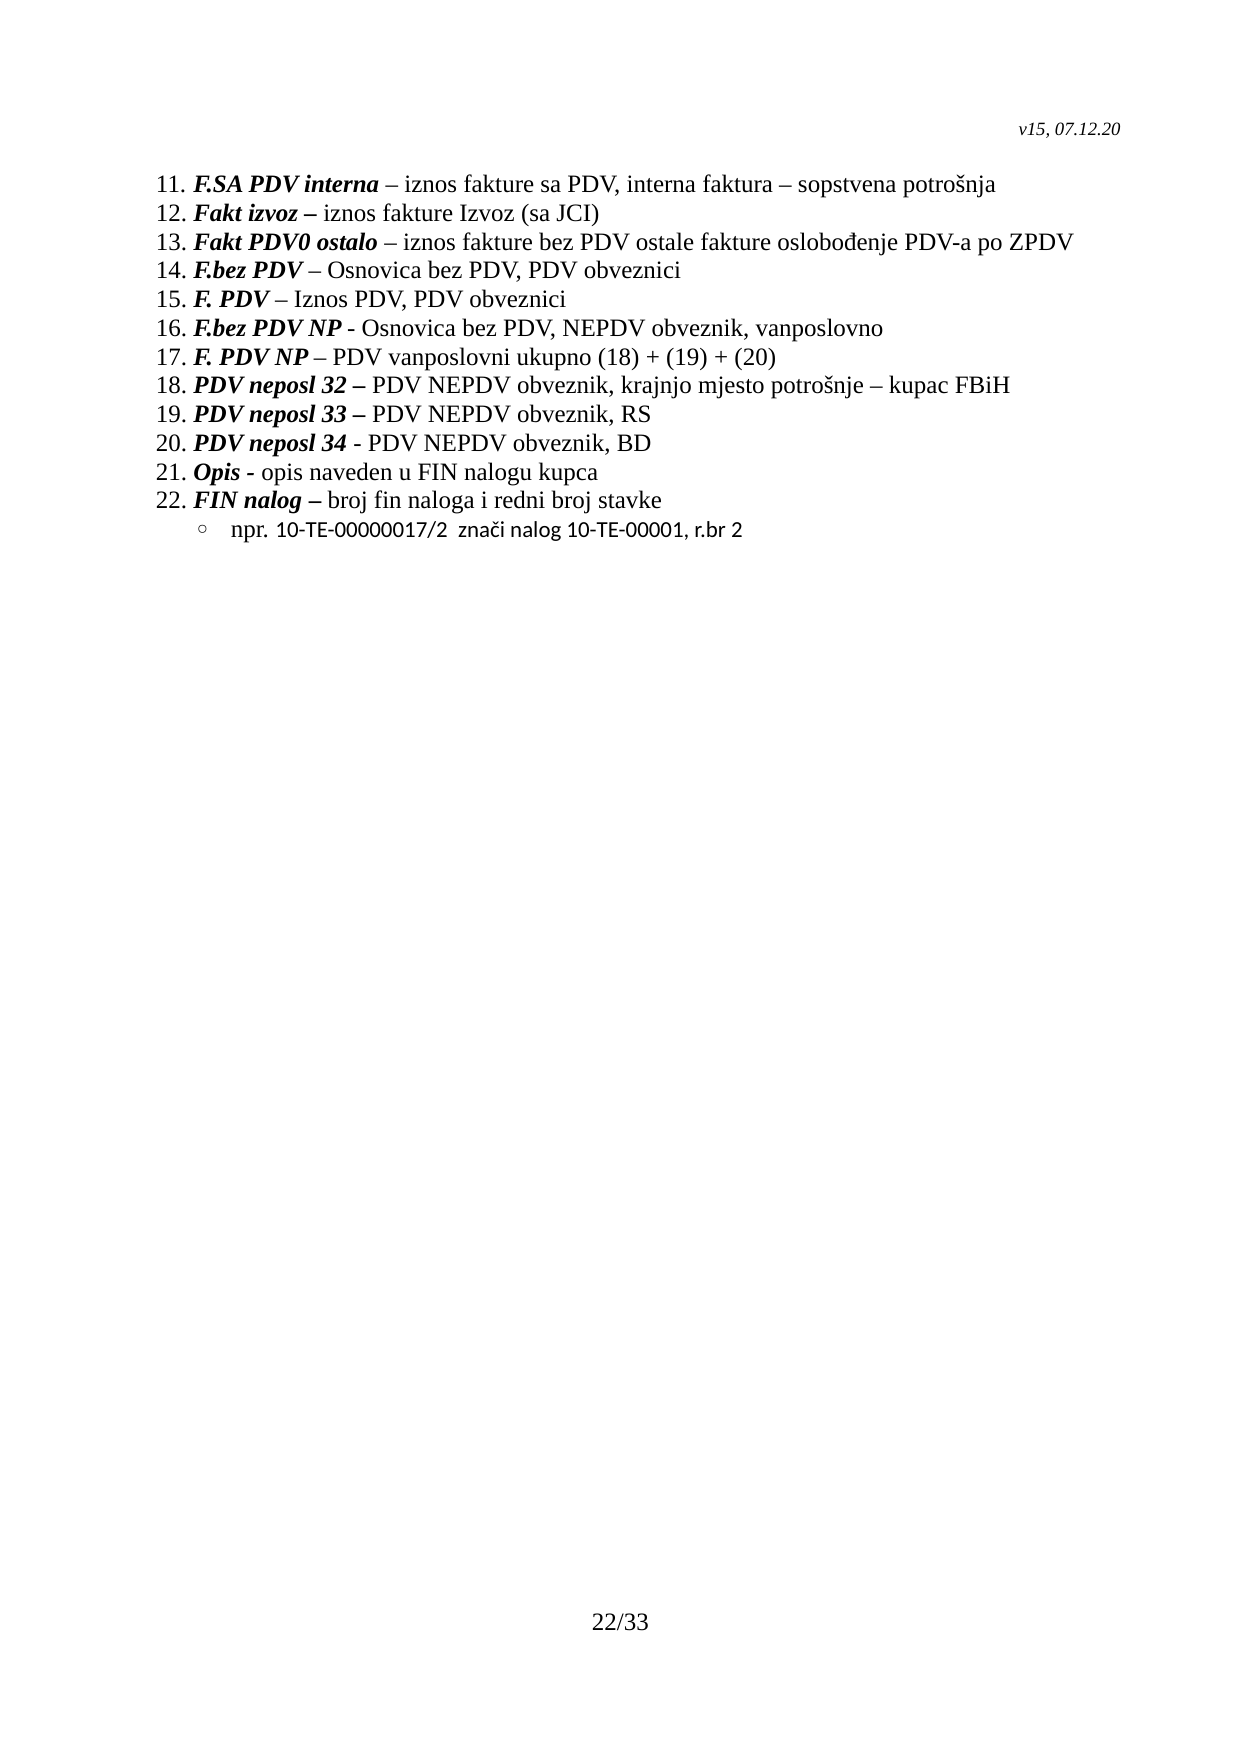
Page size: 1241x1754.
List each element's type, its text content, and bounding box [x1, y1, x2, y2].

list PDV neposl 34 - PDV NEPDV obveznik, BD [156, 428, 1122, 457]
list Fakt izvoz – iznos fakture Izvoz (sa JCI) [156, 198, 1122, 227]
list Fakt PDV0 ostalo – iznos fakture bez PDV ostale fakture oslobođenje PDV-a po ZPDV [156, 227, 1122, 255]
list FIN nalog – broj fin naloga i redni broj stavke [156, 485, 1122, 514]
list Opis - opis naveden u FIN nalogu kupca [156, 457, 1122, 485]
list PDV neposl 33 – PDV NEPDV obveznik, RS [156, 399, 1122, 428]
list PDV neposl 32 – PDV NEPDV obveznik, krajnjo mjesto potrošnje – kupac FBiH [156, 370, 1122, 399]
list F.bez PDV – Osnovica bez PDV, PDV obveznici [156, 255, 1122, 284]
list F. PDV NP – PDV vanposlovni ukupno (18) + (19) + (20) [156, 342, 1122, 370]
list F.bez PDV NP - Osnovica bez PDV, NEPDV obveznik, vanposlovno [156, 313, 1122, 342]
list F.SA PDV interna – iznos fakture sa PDV, interna faktura – sopstvena potrošnja [156, 169, 1122, 198]
list npr. 10-TE-00000017/2 znači nalog 10-TE-00001, r.br 2 [193, 514, 1122, 543]
list F. PDV – Iznos PDV, PDV obveznici [156, 284, 1122, 313]
